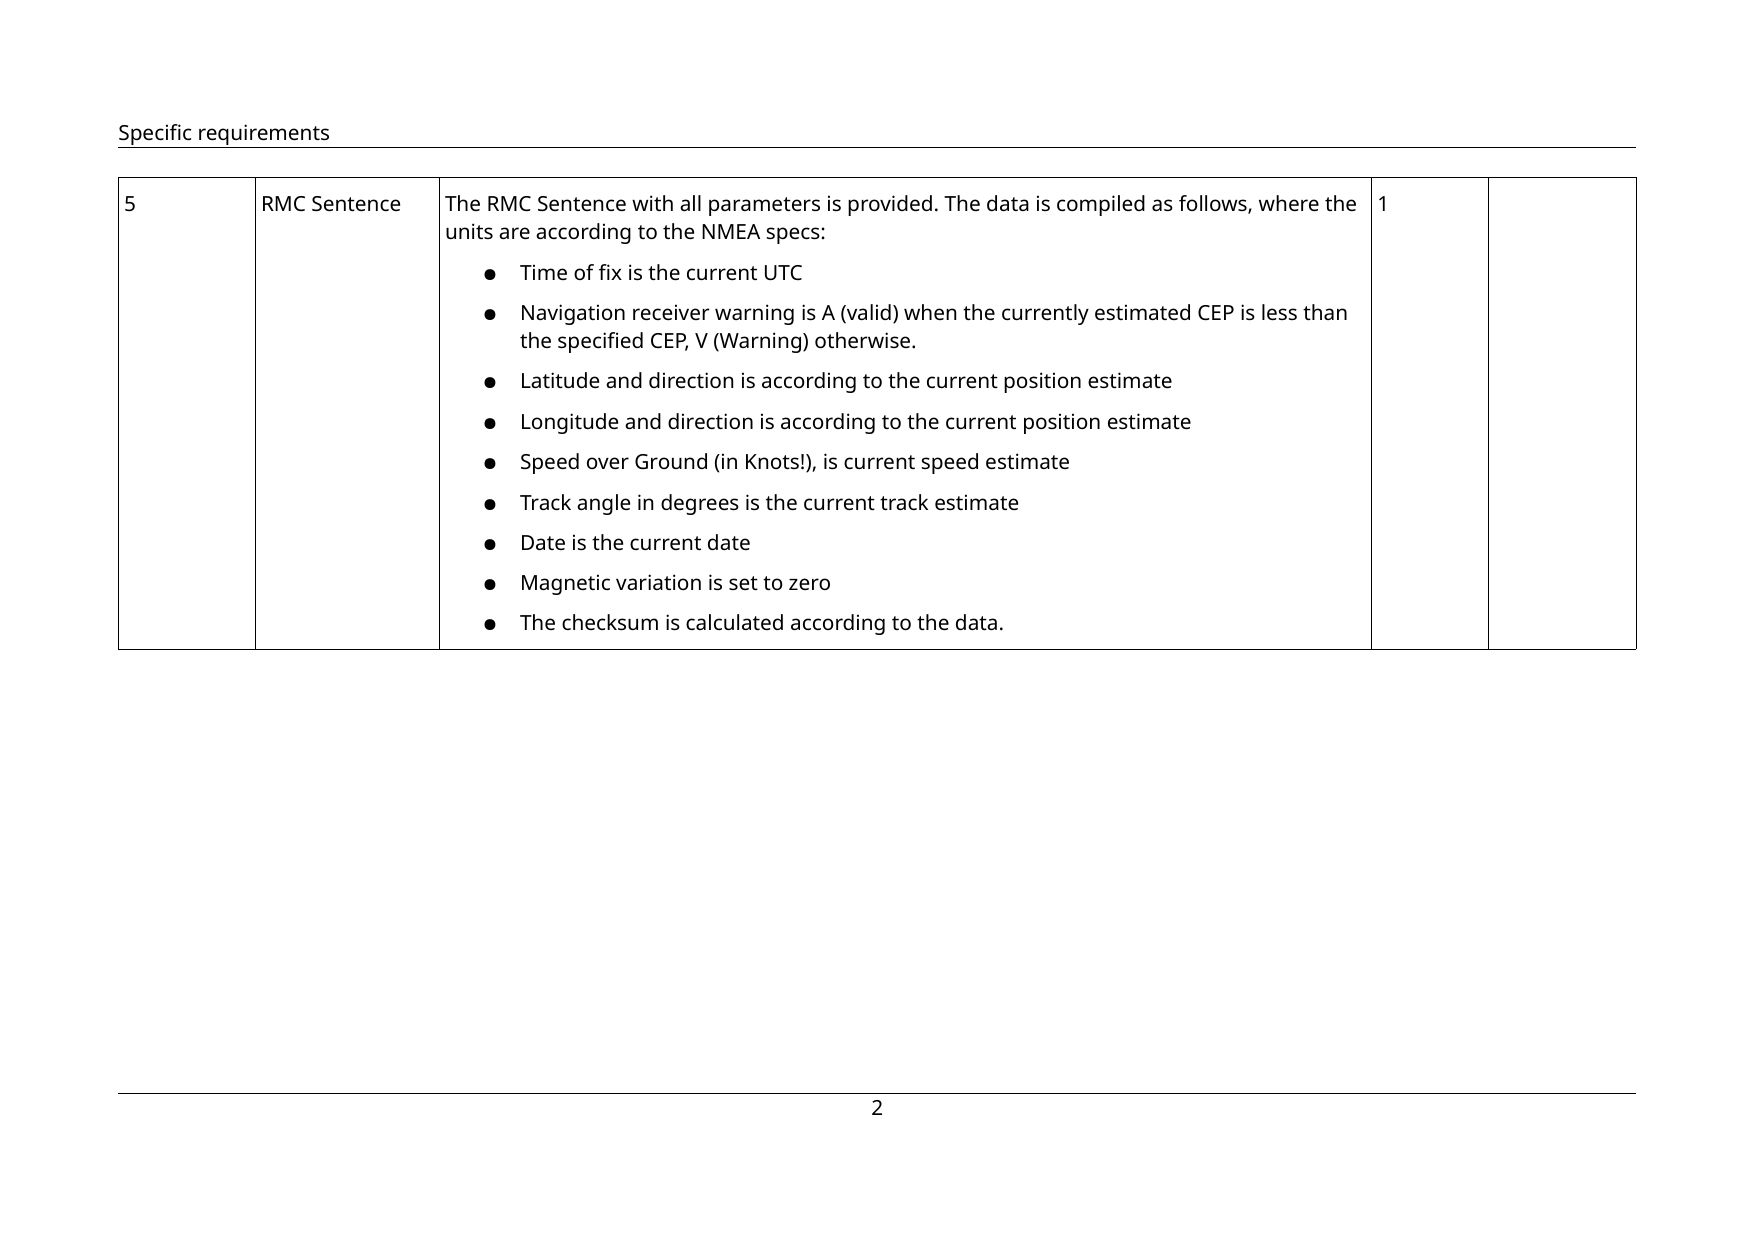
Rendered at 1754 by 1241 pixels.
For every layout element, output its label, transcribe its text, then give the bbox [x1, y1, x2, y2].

table_cell 5 [119, 178, 255, 649]
table_cell The RMC Sentence with all parameters is provided. The data is compiled as follows, where the units are according to the NMEA specs: Time of fix is the current UTC Navigation receiver warning is A (valid) when the currently estimated CEP is less than the specified CEP, V (Warning) otherwise. Latitude and direction is according to the current position estimate Longitude and direction is according to the current position estimate Speed over Ground (in Knots!), is current speed estimate Track angle in degrees is the current track estimate Date is the current date Magnetic variation is set to zero The checksum is calculated according to the data. [440, 178, 1371, 649]
table_cell RMC Sentence [256, 178, 439, 649]
table_cell [1489, 178, 1636, 649]
table_cell 1 [1372, 178, 1488, 649]
